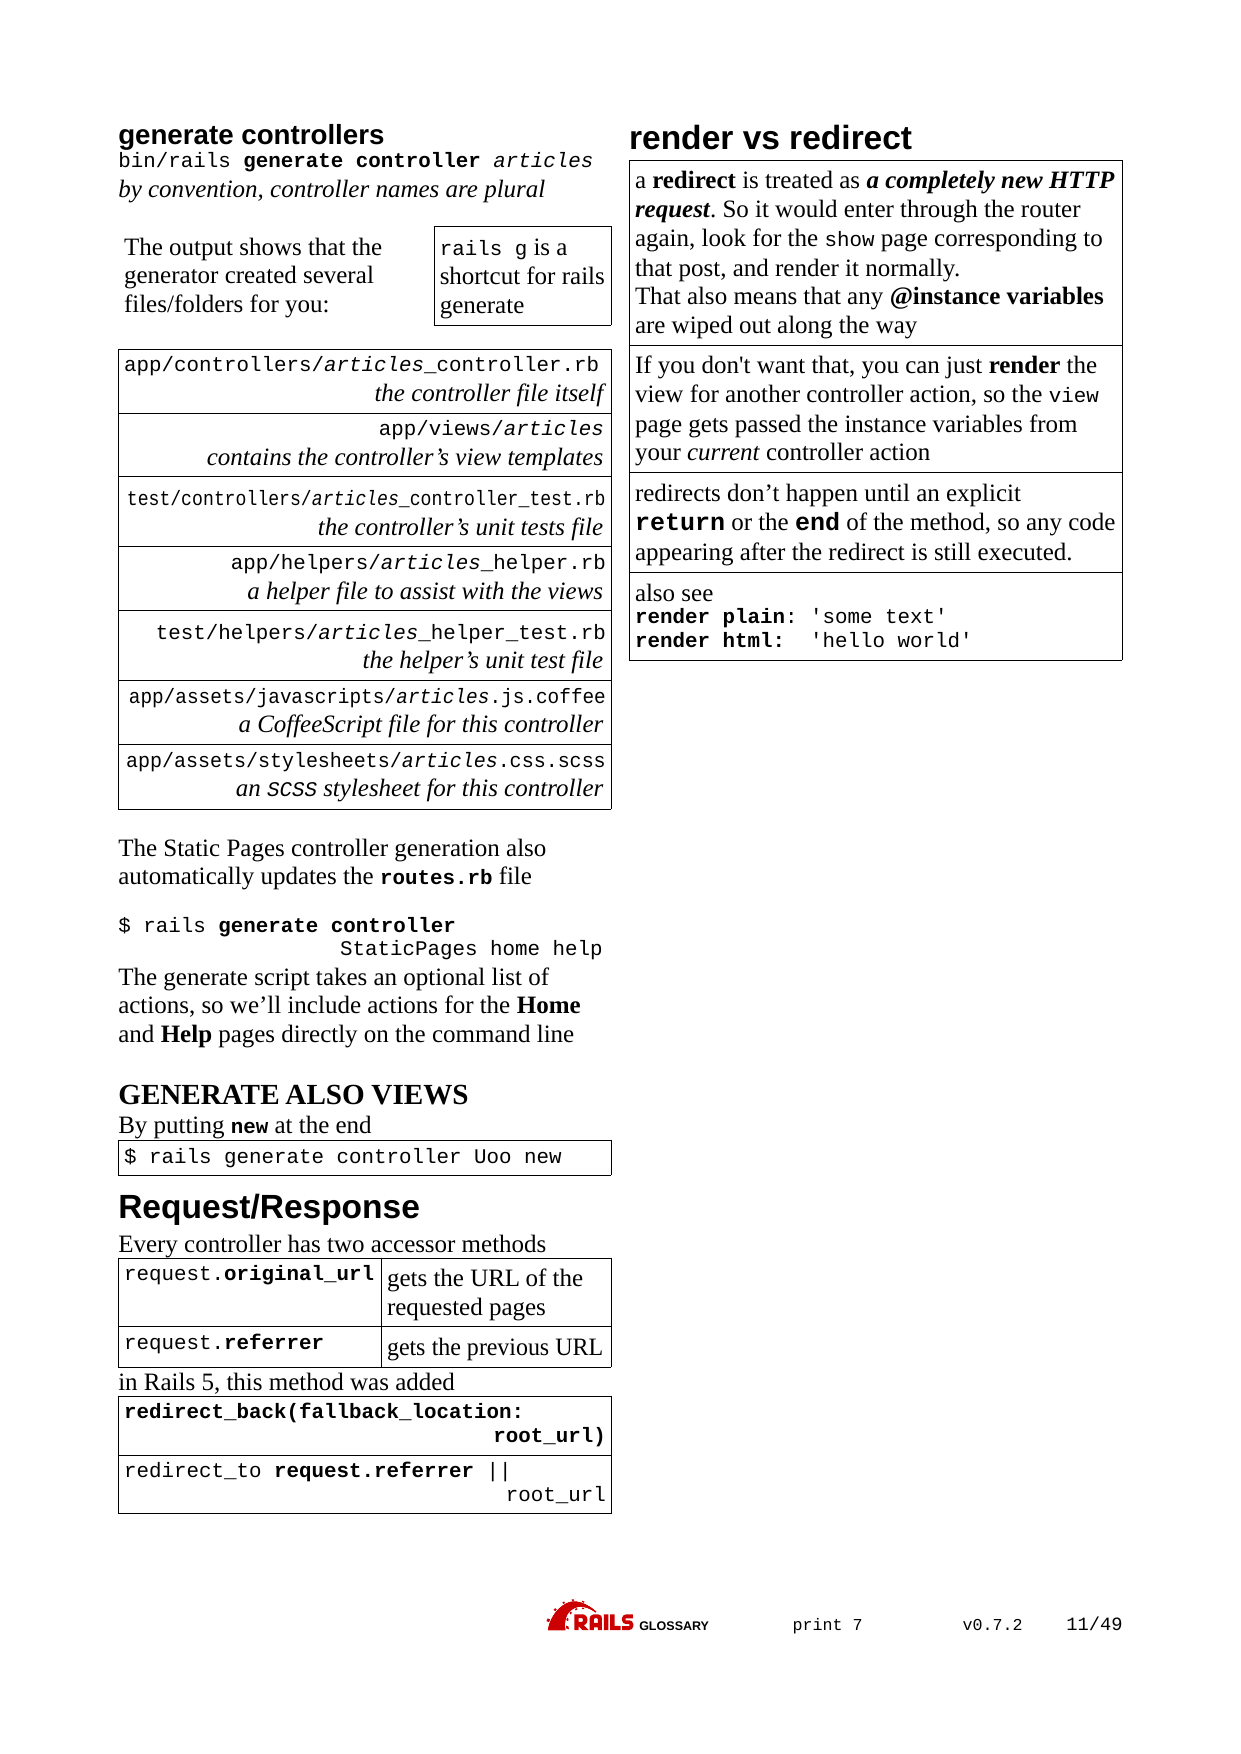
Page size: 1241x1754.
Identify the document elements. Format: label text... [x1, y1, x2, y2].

text by convention, controller names are plural [118, 174, 611, 202]
table_header request.original_url [119, 1259, 381, 1326]
table_cell test/controllers/articles_controller_test.rb the controller’s unit tests file [119, 477, 611, 546]
table_cell gets the previous URL [382, 1327, 611, 1367]
text The generate script takes an optional list of actions, so we’ll include actions for the Home and Help pages directly on the command line [118, 962, 611, 1048]
table_cell also see render plain: 'some text' render html: 'hello world' [630, 573, 1122, 659]
text Every controller has two accessor methods [118, 1229, 611, 1257]
table_cell redirects don’t happen until an explicit return or the end of the method, so any code appearing after the redirect is still executed. [630, 473, 1122, 572]
table_header redirect_back(fallback_location: root_url) [119, 1397, 611, 1454]
text bin/rails generate controller articles [118, 150, 611, 174]
table_header a redirect is treated as a completely new HTTP request. So it would enter through the router again, look for the show page corresponding to that post, and render it normally. That also means that any @instance variables are wiped out along the way [630, 161, 1122, 344]
table_cell redirect_to request.referrer || root_url [119, 1456, 611, 1513]
subtitle generate controllers [118, 118, 611, 150]
table_cell request.referrer [119, 1327, 381, 1367]
table_cell app/assets/stylesheets/articles.css.scss an SCSS stylesheet for this controller [119, 745, 611, 809]
table_cell app/assets/javascripts/articles.js.coffee a CoffeeScript file for this controller [119, 681, 611, 744]
text StaticPages home help [118, 938, 611, 962]
text in Rails 5, this method was added [118, 1368, 611, 1396]
text $ rails generate controller [118, 914, 611, 938]
table_header rails g is a shortcut for rails generate [435, 227, 611, 325]
table_cell If you don't want that, you can just render the view for another controller action, so the view page gets passed the instance variables from your current controller action [630, 346, 1122, 472]
text GENERATE ALSO VIEWS [118, 1077, 611, 1110]
text The Static Pages controller generation also automatically updates the routes.rb file [118, 833, 611, 891]
table_cell app/helpers/articles_helper.rb a helper file to assist with the views [119, 547, 611, 610]
subtitle Request/Response [118, 1187, 611, 1226]
table_header gets the URL of the requested pages [382, 1259, 611, 1326]
subtitle render vs redirect [629, 118, 1122, 157]
text By putting new at the end [118, 1110, 611, 1140]
table_header app/controllers/articles_controller.rb the controller file itself [119, 350, 611, 412]
table_header The output shows that the generator created several files/folders for you: [118, 226, 434, 325]
table_cell app/views/articles contains the controller’s view templates [119, 414, 611, 476]
table_cell test/helpers/articles_helper_test.rb the helper’s unit test file [119, 611, 611, 680]
table_header $ rails generate controller Uoo new [119, 1141, 611, 1175]
